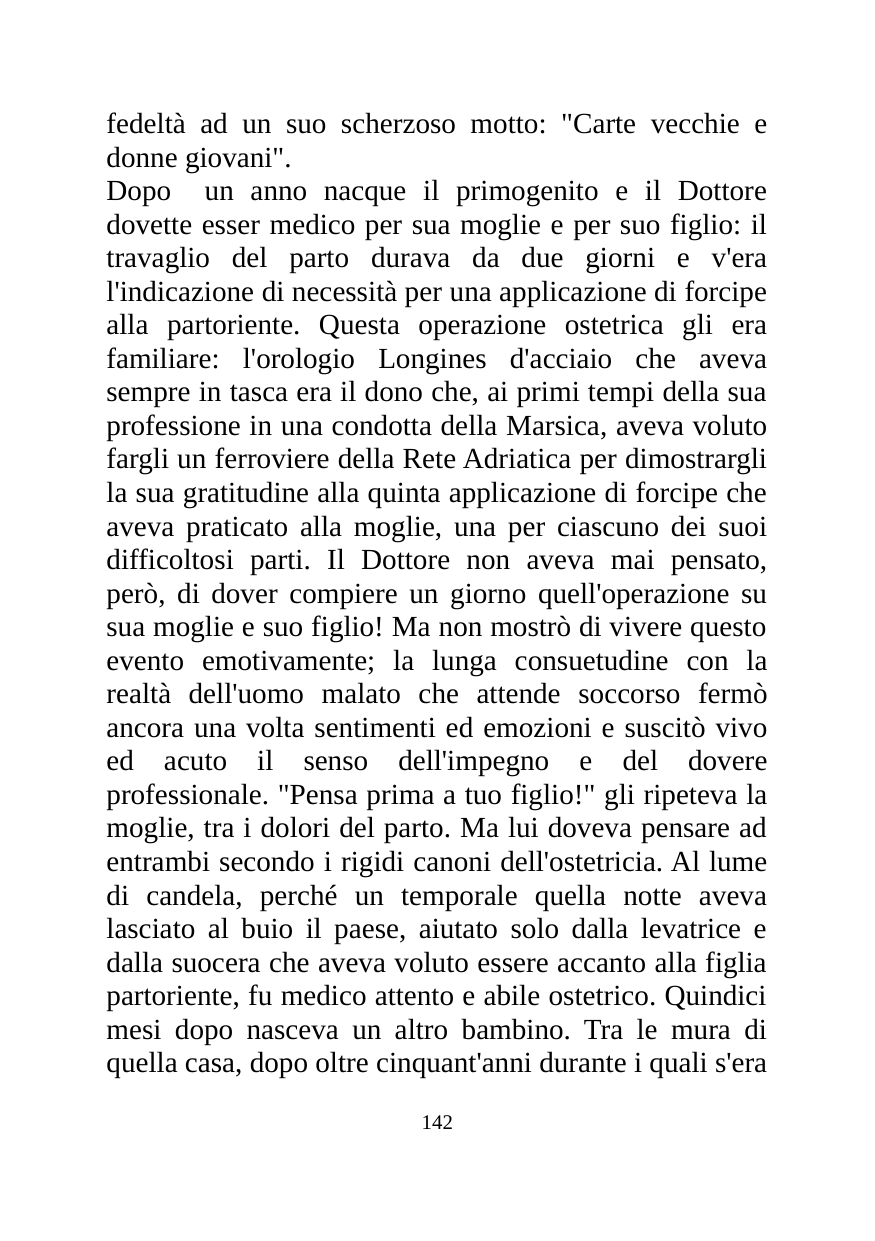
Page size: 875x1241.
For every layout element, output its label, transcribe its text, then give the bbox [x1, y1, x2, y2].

text Dopo un anno nacque il primogenito e il Dottore dovette esser medico per sua moglie e per suo figlio: il travaglio del parto durava da due giorni e v'era l'indicazione di necessità per una applicazione di forcipe alla partoriente. Questa operazione ostetrica gli era familiare: l'orologio Longines d'acciaio che aveva sempre in tasca era il dono che, ai primi tempi della sua professione in una condotta della Marsica, aveva voluto fargli un ferroviere della Rete Adriatica per dimostrargli la sua gratitudine alla quinta applicazione di forcipe che aveva praticato alla moglie, una per ciascuno dei suoi difficoltosi parti. Il Dottore non aveva mai pensato, però, di dover compiere un giorno quell'operazione su sua moglie e suo figlio! Ma non mostrò di vivere questo evento emotivamente; la lunga consuetudine con la realtà dell'uomo malato che attende soccorso fermò ancora una volta sentimenti ed emozioni e suscitò vivo ed acuto il senso dell'impegno e del dovere professionale. "Pensa prima a tuo figlio!" gli ripeteva la moglie, tra i dolori del parto. Ma lui doveva pensare ad entrambi secondo i rigidi canoni dell'ostetricia. Al lume di candela, perché un temporale quella notte aveva lasciato al buio il paese, aiutato solo dalla levatrice e dalla suocera che aveva voluto essere accanto alla figlia partoriente, fu medico attento e abile ostetrico. Quindici mesi dopo nasceva un altro bambino. Tra le mura di quella casa, dopo oltre cinquant'anni durante i quali s'era [106, 173, 768, 1079]
text fedeltà ad un suo scherzoso motto: "Carte vecchie e donne giovani". [106, 106, 768, 173]
